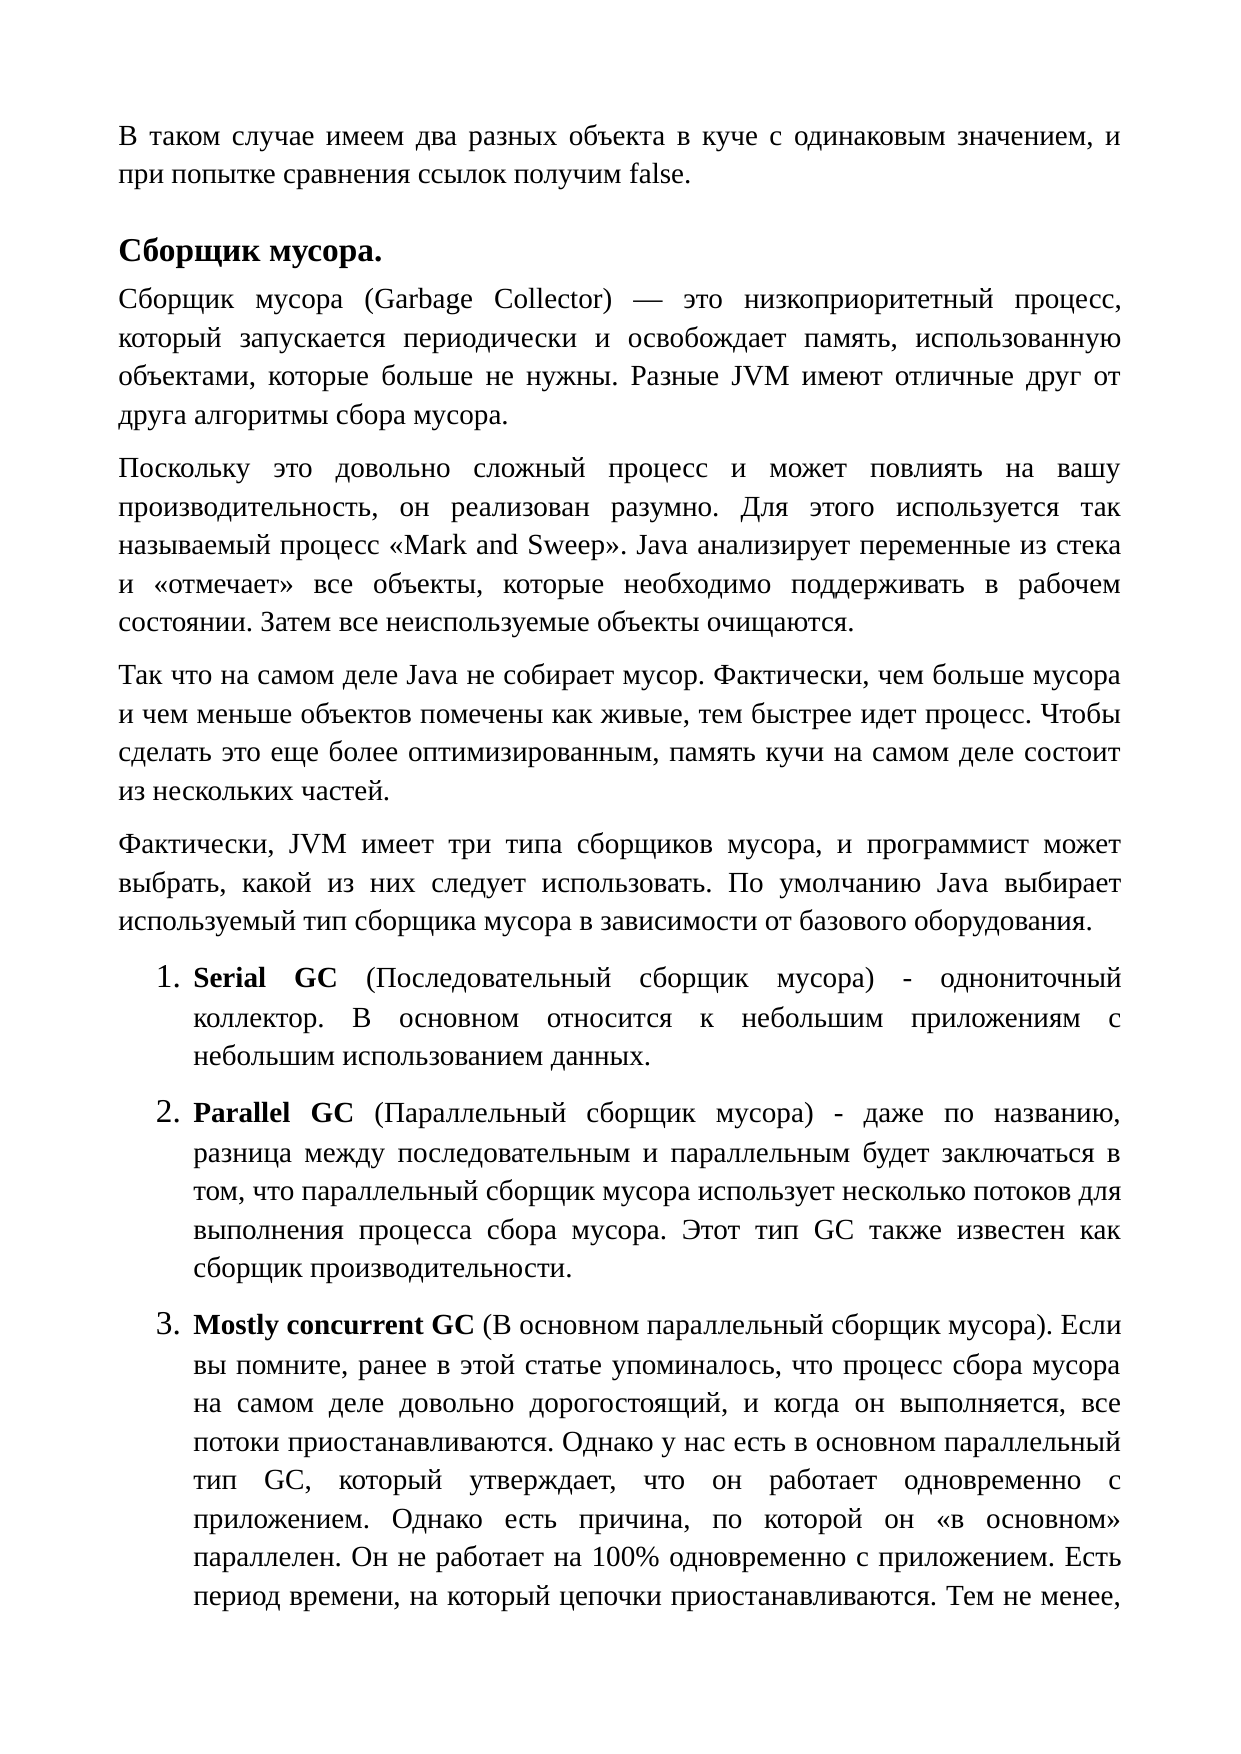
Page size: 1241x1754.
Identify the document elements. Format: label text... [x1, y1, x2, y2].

list В таком случае имеем два разных объекта в куче с одинаковым значением, и при попытке сравнения ссылок получим false. [118, 118, 1122, 190]
text Фактически, JVM имеет три типа сборщиков мусора, и программист может выбрать, какой из них следует использовать. По умолчанию Java выбирает используемый тип сборщика мусора в зависимости от базового оборудования. [118, 826, 1122, 937]
list Parallel GC (Параллельный сборщик мусора) - даже по названию, разница между последовательным и параллельным будет заключаться в том, что параллельный сборщик мусора использует несколько потоков для выполнения процесса сбора мусора. Этот тип GC также известен как сборщик производительности. [156, 1091, 1122, 1284]
subtitle Сборщик мусора. [118, 231, 1122, 269]
list Serial GC (Последовательный сборщик мусора) - однониточный коллектор. В основном относится к небольшим приложениям с небольшим использованием данных. [156, 956, 1122, 1072]
text Так что на самом деле Java не собирает мусор. Фактически, чем больше мусора и чем меньше объектов помечены как живые, тем быстрее идет процесс. Чтобы сделать это еще более оптимизированным, память кучи на самом деле состоит из нескольких частей. [118, 657, 1122, 807]
text Поскольку это довольно сложный процесс и может повлиять на вашу производительность, он реализован разумно. Для этого используется так называемый процесс «Mark and Sweep». Java анализирует переменные из стека и «отмечает» все объекты, которые необходимо поддерживать в рабочем состоянии. Затем все неиспользуемые объекты очищаются. [118, 450, 1122, 638]
list Mostly concurrent GC (В основном параллельный сборщик мусора). Если вы помните, ранее в этой статье упоминалось, что процесс сбора мусора на самом деле довольно дорогостоящий, и когда он выполняется, все потоки приостанавливаются. Однако у нас есть в основном параллельный тип GC, который утверждает, что он работает одновременно с приложением. Однако есть причина, по которой он «в основном» параллелен. Он не работает на 100% одновременно с приложением. Есть период времени, на который цепочки приостанавливаются. Тем не менее, [156, 1303, 1122, 1612]
text Сборщик мусора (Garbage Collector) — это низкоприоритетный процесс, который запускается периодически и освобождает память, использованную объектами, которые больше не нужны. Разные JVM имеют отличные друг от друга алгоритмы сбора мусора. [118, 281, 1122, 431]
